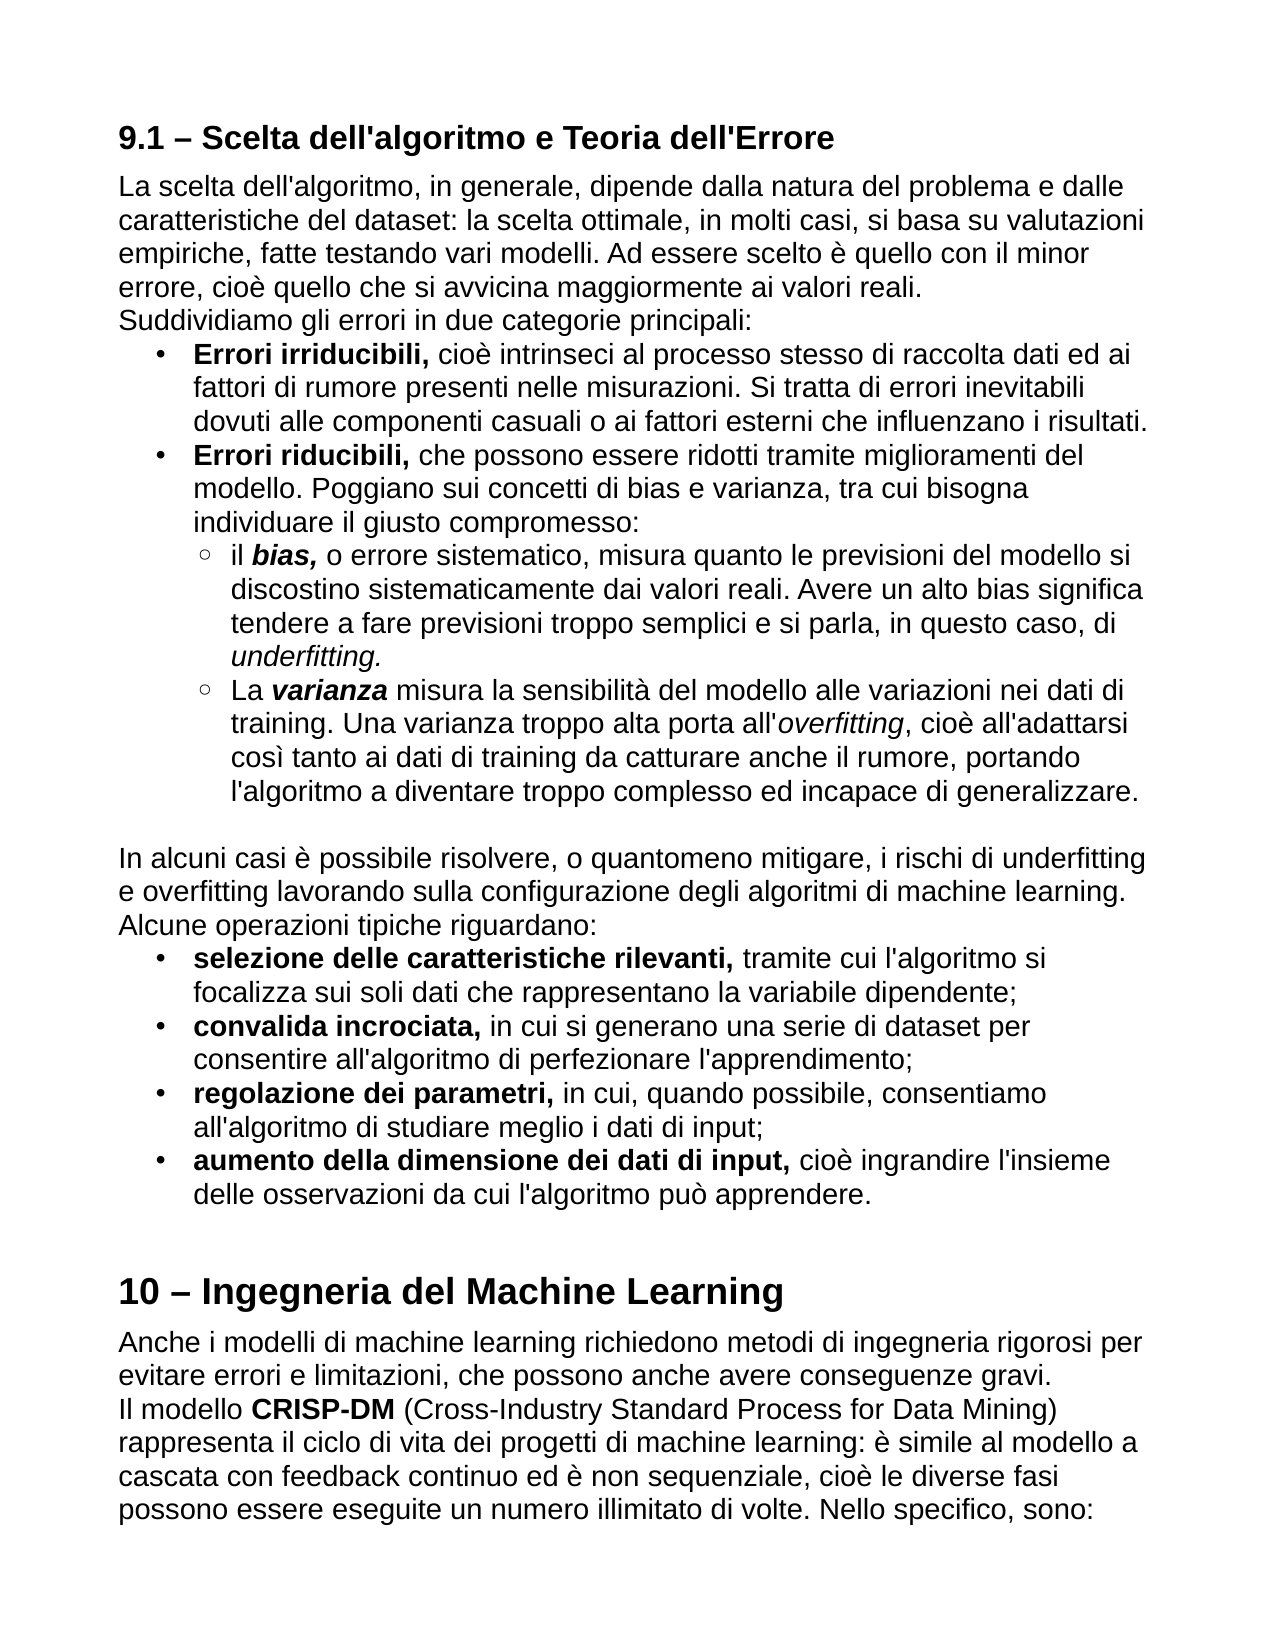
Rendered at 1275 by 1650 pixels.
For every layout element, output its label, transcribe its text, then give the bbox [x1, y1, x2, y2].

subtitle 10 – Ingegneria del Machine Learning [118, 1269, 1157, 1312]
text La scelta dell'algoritmo, in generale, dipende dalla natura del problema e dalle caratteristiche del dataset: la scelta ottimale, in molti casi, si basa su valutazioni empiriche, fatte testando vari modelli. Ad essere scelto è quello con il minor errore, cioè quello che si avvicina maggiormente ai valori reali. [118, 169, 1157, 303]
list regolazione dei parametri, in cui, quando possibile, consentiamo all'algoritmo di studiare meglio i dati di input; [156, 1076, 1157, 1143]
list La varianza misura la sensibilità del modello alle variazioni nei dati di training. Una varianza troppo alta porta all'overfitting, cioè all'adattarsi così tanto ai dati di training da catturare anche il rumore, portando l'algoritmo a diventare troppo complesso ed incapace di generalizzare. [193, 673, 1157, 807]
text In alcuni casi è possibile risolvere, o quantomeno mitigare, i rischi di underfitting e overfitting lavorando sulla configurazione degli algoritmi di machine learning. Alcune operazioni tipiche riguardano: [118, 841, 1157, 941]
list selezione delle caratteristiche rilevanti, tramite cui l'algoritmo si focalizza sui soli dati che rappresentano la variabile dipendente; [156, 941, 1157, 1009]
subtitle 9.1 – Scelta dell'algoritmo e Teoria dell'Errore [118, 118, 1157, 157]
list Errori riducibili, che possono essere ridotti tramite miglioramenti del modello. Poggiano sui concetti di bias e varianza, tra cui bisogna individuare il giusto compromesso: [156, 438, 1157, 538]
list Errori irriducibili, cioè intrinseci al processo stesso di raccolta dati ed ai fattori di rumore presenti nelle misurazioni. Si tratta di errori inevitabili dovuti alle componenti casuali o ai fattori esterni che influenzano i risultati. [156, 337, 1157, 438]
list aumento della dimensione dei dati di input, cioè ingrandire l'insieme delle osservazioni da cui l'algoritmo può apprendere. [156, 1143, 1157, 1211]
text Il modello CRISP-DM (Cross-Industry Standard Process for Data Mining) rappresenta il ciclo di vita dei progetti di machine learning: è simile al modello a cascata con feedback continuo ed è non sequenziale, cioè le diverse fasi possono essere eseguite un numero illimitato di volte. Nello specifico, sono: [118, 1392, 1157, 1526]
list il bias, o errore sistematico, misura quanto le previsioni del modello si discostino sistematicamente dai valori reali. Avere un alto bias significa tendere a fare previsioni troppo semplici e si parla, in questo caso, di underfitting. [193, 538, 1157, 673]
text Suddividiamo gli errori in due categorie principali: [118, 303, 1157, 337]
text Anche i modelli di machine learning richiedono metodi di ingegneria rigorosi per evitare errori e limitazioni, che possono anche avere conseguenze gravi. [118, 1325, 1157, 1392]
list convalida incrociata, in cui si generano una serie di dataset per consentire all'algoritmo di perfezionare l'apprendimento; [156, 1009, 1157, 1076]
